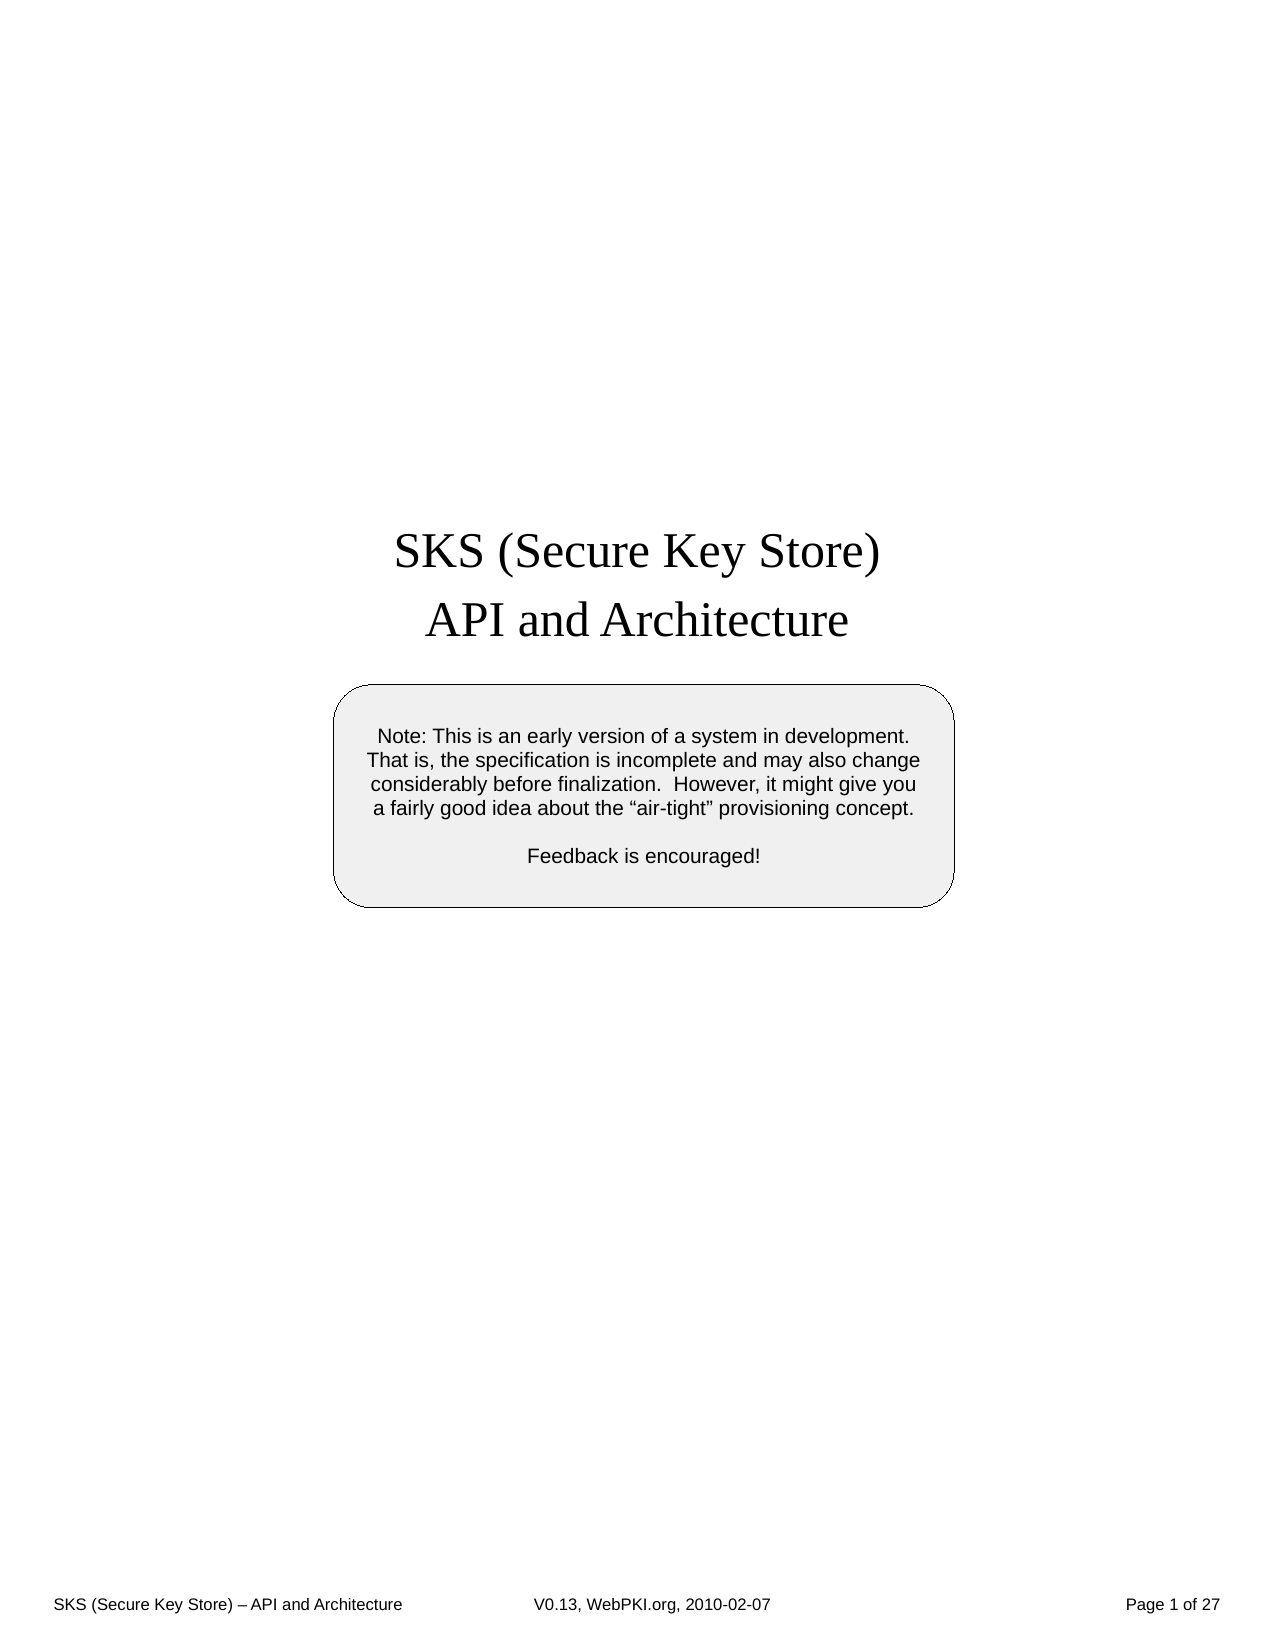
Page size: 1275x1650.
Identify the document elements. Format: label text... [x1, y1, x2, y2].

text API and Architecture [53, 590, 1221, 647]
text SKS (Secure Key Store) [53, 521, 1221, 578]
